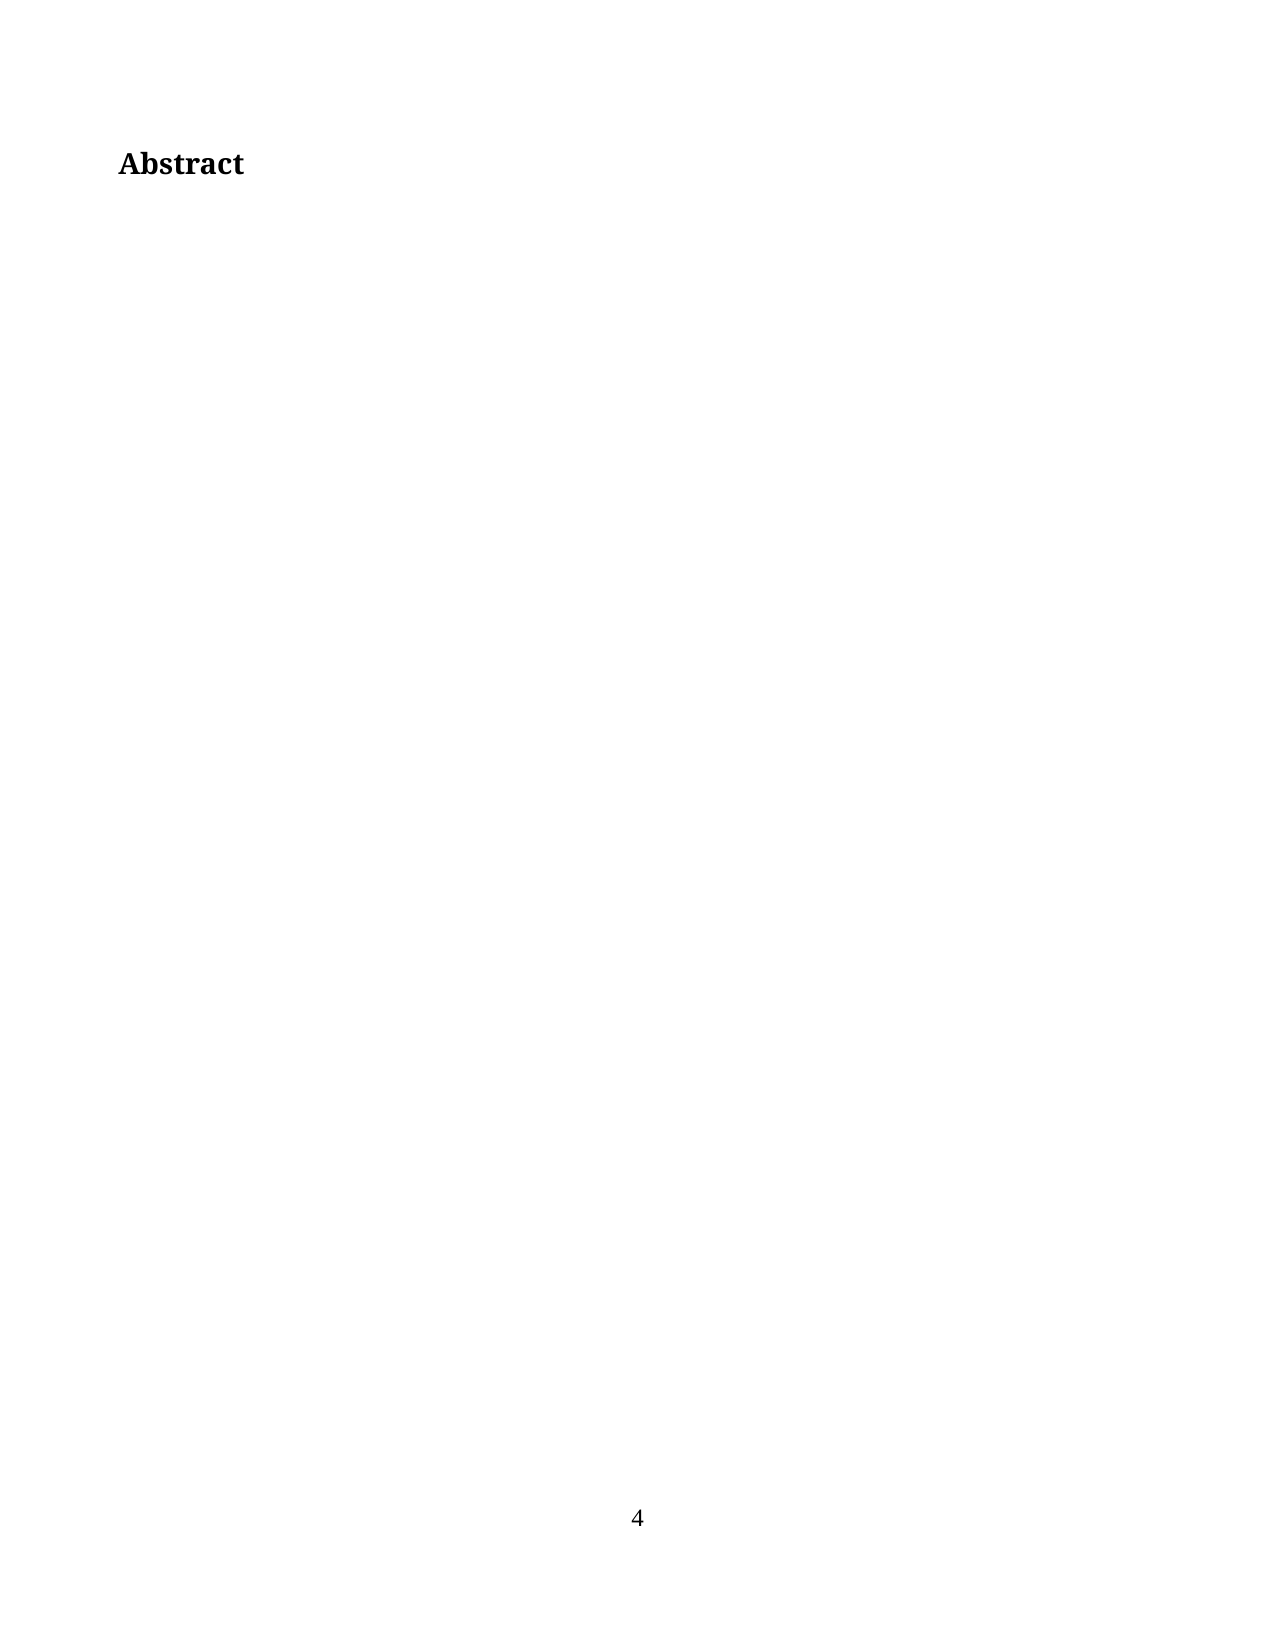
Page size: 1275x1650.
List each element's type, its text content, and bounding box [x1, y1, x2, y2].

subtitle Abstract [118, 143, 1157, 183]
